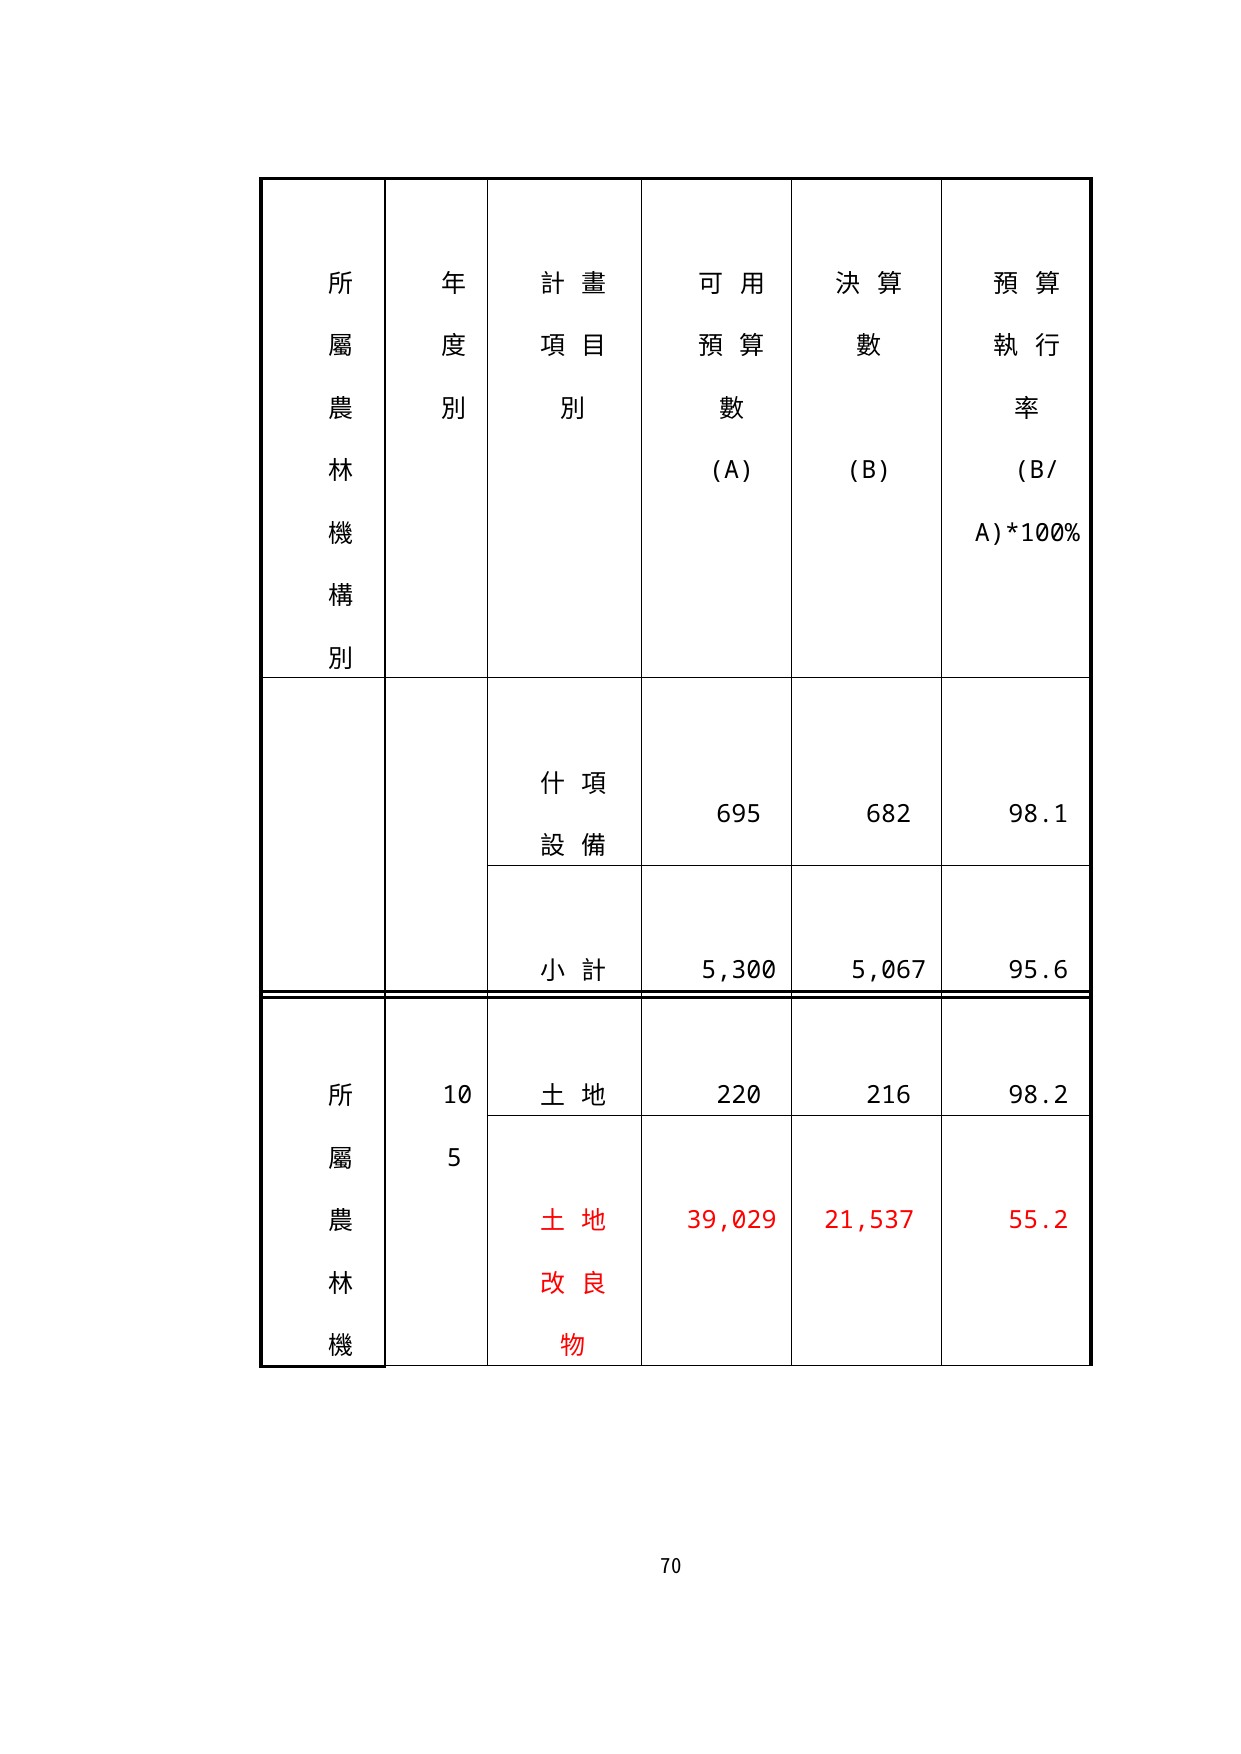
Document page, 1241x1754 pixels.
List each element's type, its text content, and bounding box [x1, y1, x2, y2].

table_cell 什項設備 [488, 678, 641, 865]
table_cell 695 [642, 678, 791, 865]
table_cell 21,537 [792, 1116, 941, 1365]
table_cell 5,067 [792, 866, 941, 990]
table_cell 55.2 [942, 1116, 1089, 1365]
table_header 預算 執行率 (B/A)*100% [942, 180, 1089, 677]
table_cell 所屬農林機 [263, 999, 384, 1365]
table_header 年度別 [386, 180, 487, 677]
table_header 計畫 項目別 [488, 180, 641, 677]
table_cell 220 [642, 999, 791, 1115]
table_cell 5,300 [642, 866, 791, 990]
table_cell 216 [792, 999, 941, 1115]
table_header 決算數 (B) [792, 180, 941, 677]
table_cell [263, 678, 384, 990]
table_cell 105 [386, 999, 487, 1365]
table_cell [386, 678, 487, 990]
table_header 可用 預算數 (A) [642, 180, 791, 677]
table_cell 土地改良物 [488, 1116, 641, 1365]
table_header 所屬農林 機構別 [263, 180, 384, 677]
table_cell 小計 [488, 866, 641, 990]
table_cell 682 [792, 678, 941, 865]
table_cell 土地 [488, 999, 641, 1115]
table_cell 39,029 [642, 1116, 791, 1365]
table_cell 98.2 [942, 999, 1089, 1115]
table_cell 95.6 [942, 866, 1089, 990]
table_cell 98.1 [942, 678, 1089, 865]
